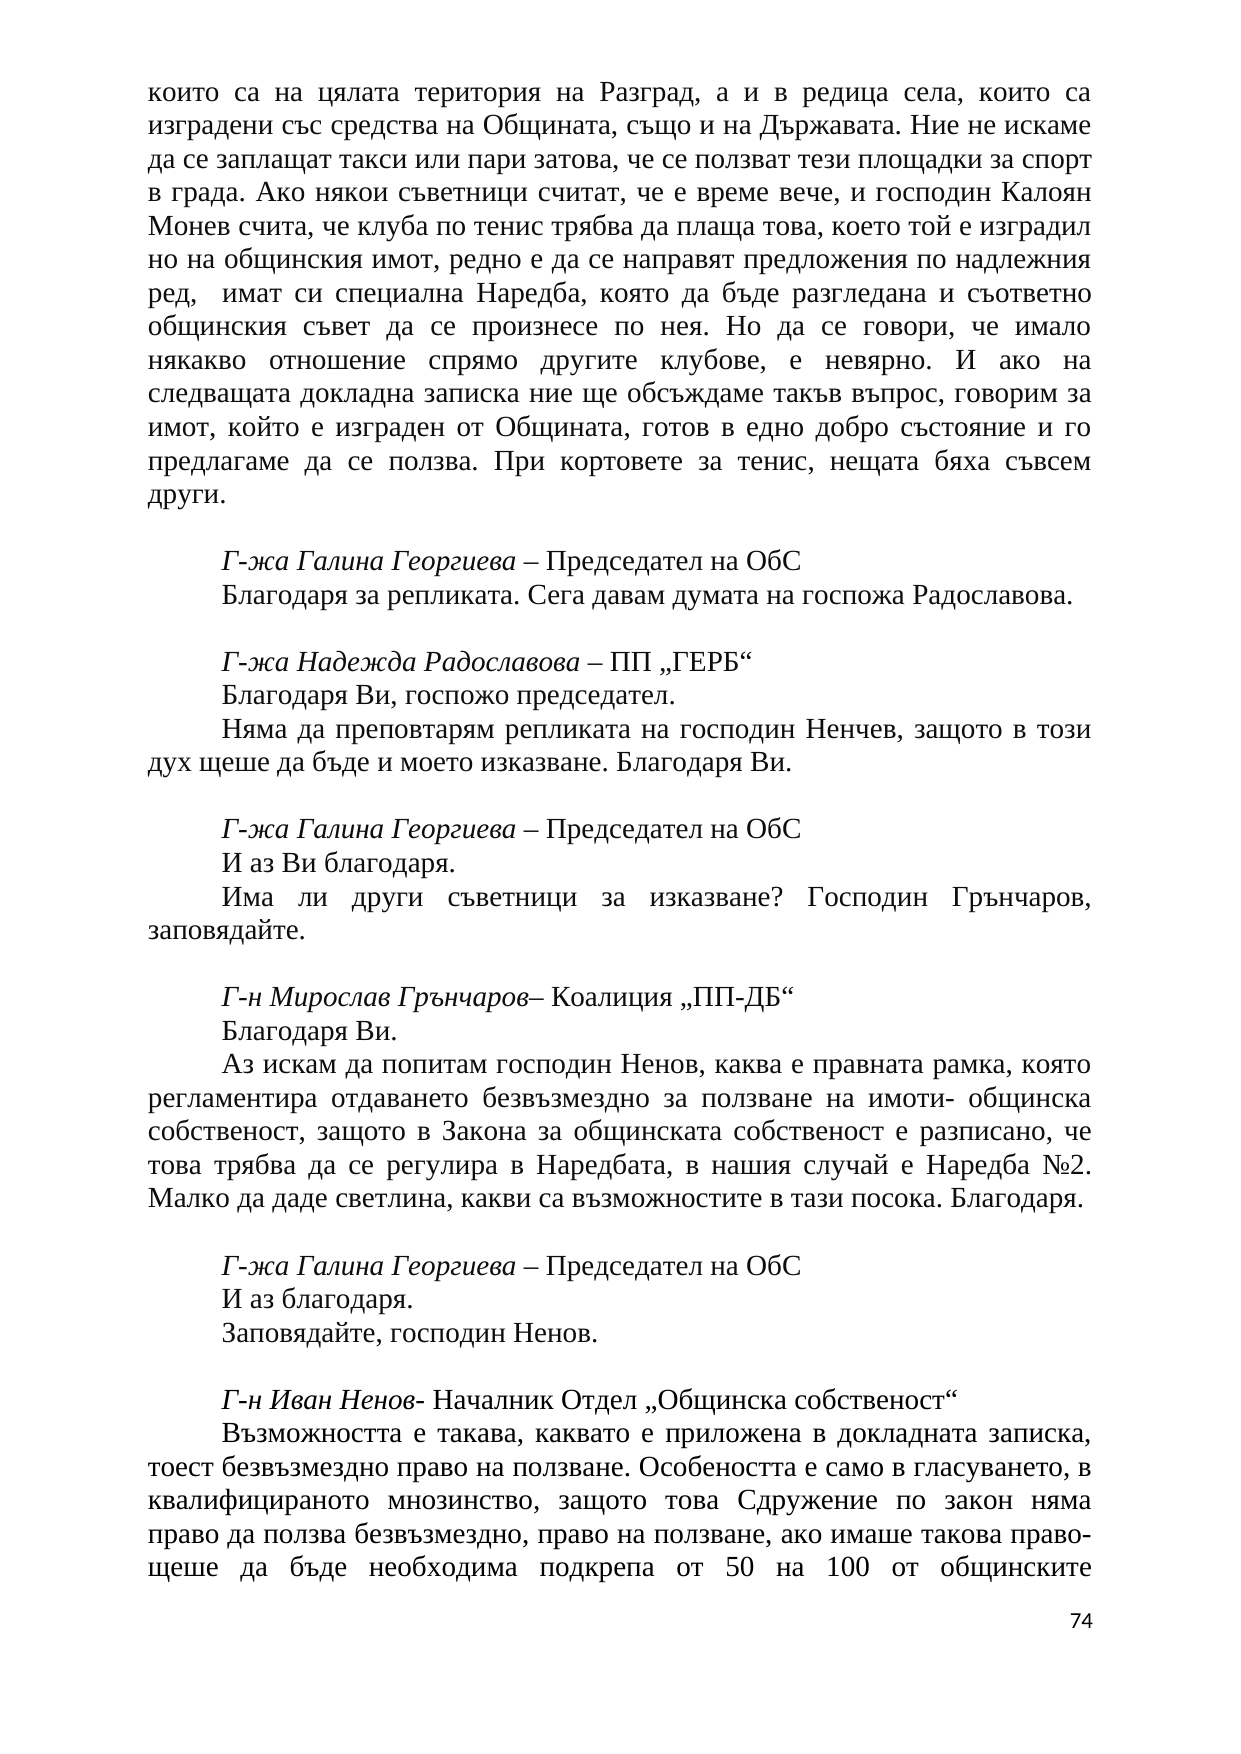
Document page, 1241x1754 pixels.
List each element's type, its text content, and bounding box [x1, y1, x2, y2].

text Г-жа Галина Георгиева – Председател на ОбС [148, 543, 1093, 577]
text Г-н Иван Ненов- Началник Отдел „Общинска собственост“ [148, 1382, 1093, 1415]
text Аз искам да попитам господин Ненов, каква е правната рамка, която регламентира отдаването безвъзмездно за ползване на имоти- общинска собственост, защото в Закона за общинската собственост е разписано, че това трябва да се регулира в Наредбата, в нашия случай е Наредба №2. Малко да даде светлина, какви са възможностите в тази посока. Благодаря. [148, 1046, 1093, 1214]
text Благодаря Ви, госпожо председател. [148, 677, 1093, 711]
text Г-н Мирослав Грънчаров– Коалиция „ПП-ДБ“ [148, 979, 1093, 1013]
text Благодаря за репликата. Сега давам думата на госпожа Радославова. [148, 577, 1093, 610]
text Г-жа Галина Георгиева – Председател на ОбС [148, 812, 1093, 845]
text Няма да преповтарям репликата на господин Ненчев, защото в този дух щеше да бъде и моето изказване. Благодаря Ви. [148, 711, 1093, 778]
text които са на цялата територия на Разград, а и в редица села, които са изградени със средства на Общината, също и на Държавата. Ние не искаме да се заплащат такси или пари затова, че се ползват тези площадки за спорт в града. Ако някои съветници считат, че е време вече, и господин Калоян Монев счита, че клуба по тенис трябва да плаща това, което той е изградил но на общинския имот, редно е да се направят предложения по надлежния ред, имат си специална Наредба, която да бъде разгледана и съответно общинския съвет да се произнесе по нея. Но да се говори, че имало някакво отношение спрямо другите клубове, е невярно. И ако на следващата докладна записка ние ще обсъждаме такъв въпрос, говорим за имот, който е изграден от Общината, готов в едно добро състояние и го предлагаме да се ползва. При кортовете за тенис, нещата бяха съвсем други. [148, 74, 1093, 510]
text И аз благодаря. [148, 1281, 1093, 1315]
text И аз Ви благодаря. [148, 845, 1093, 879]
text Благодаря Ви. [148, 1013, 1093, 1046]
text Заповядайте, господин Ненов. [148, 1315, 1093, 1348]
text Има ли други съветници за изказване? Господин Грънчаров, заповядайте. [148, 879, 1093, 946]
text Г-жа Галина Георгиева – Председател на ОбС [148, 1248, 1093, 1281]
text Възможността е такава, каквато е приложена в докладната записка, тоест безвъзмездно право на ползване. Особеността е само в гласуването, в квалифицираното мнозинство, защото това Сдружение по закон няма право да ползва безвъзмездно, право на ползване, ако имаше такова право- щеше да бъде необходима подкрепа от 50 на 100 от общинските [148, 1415, 1093, 1583]
text Г-жа Надежда Радославова – ПП „ГЕРБ“ [148, 644, 1093, 677]
